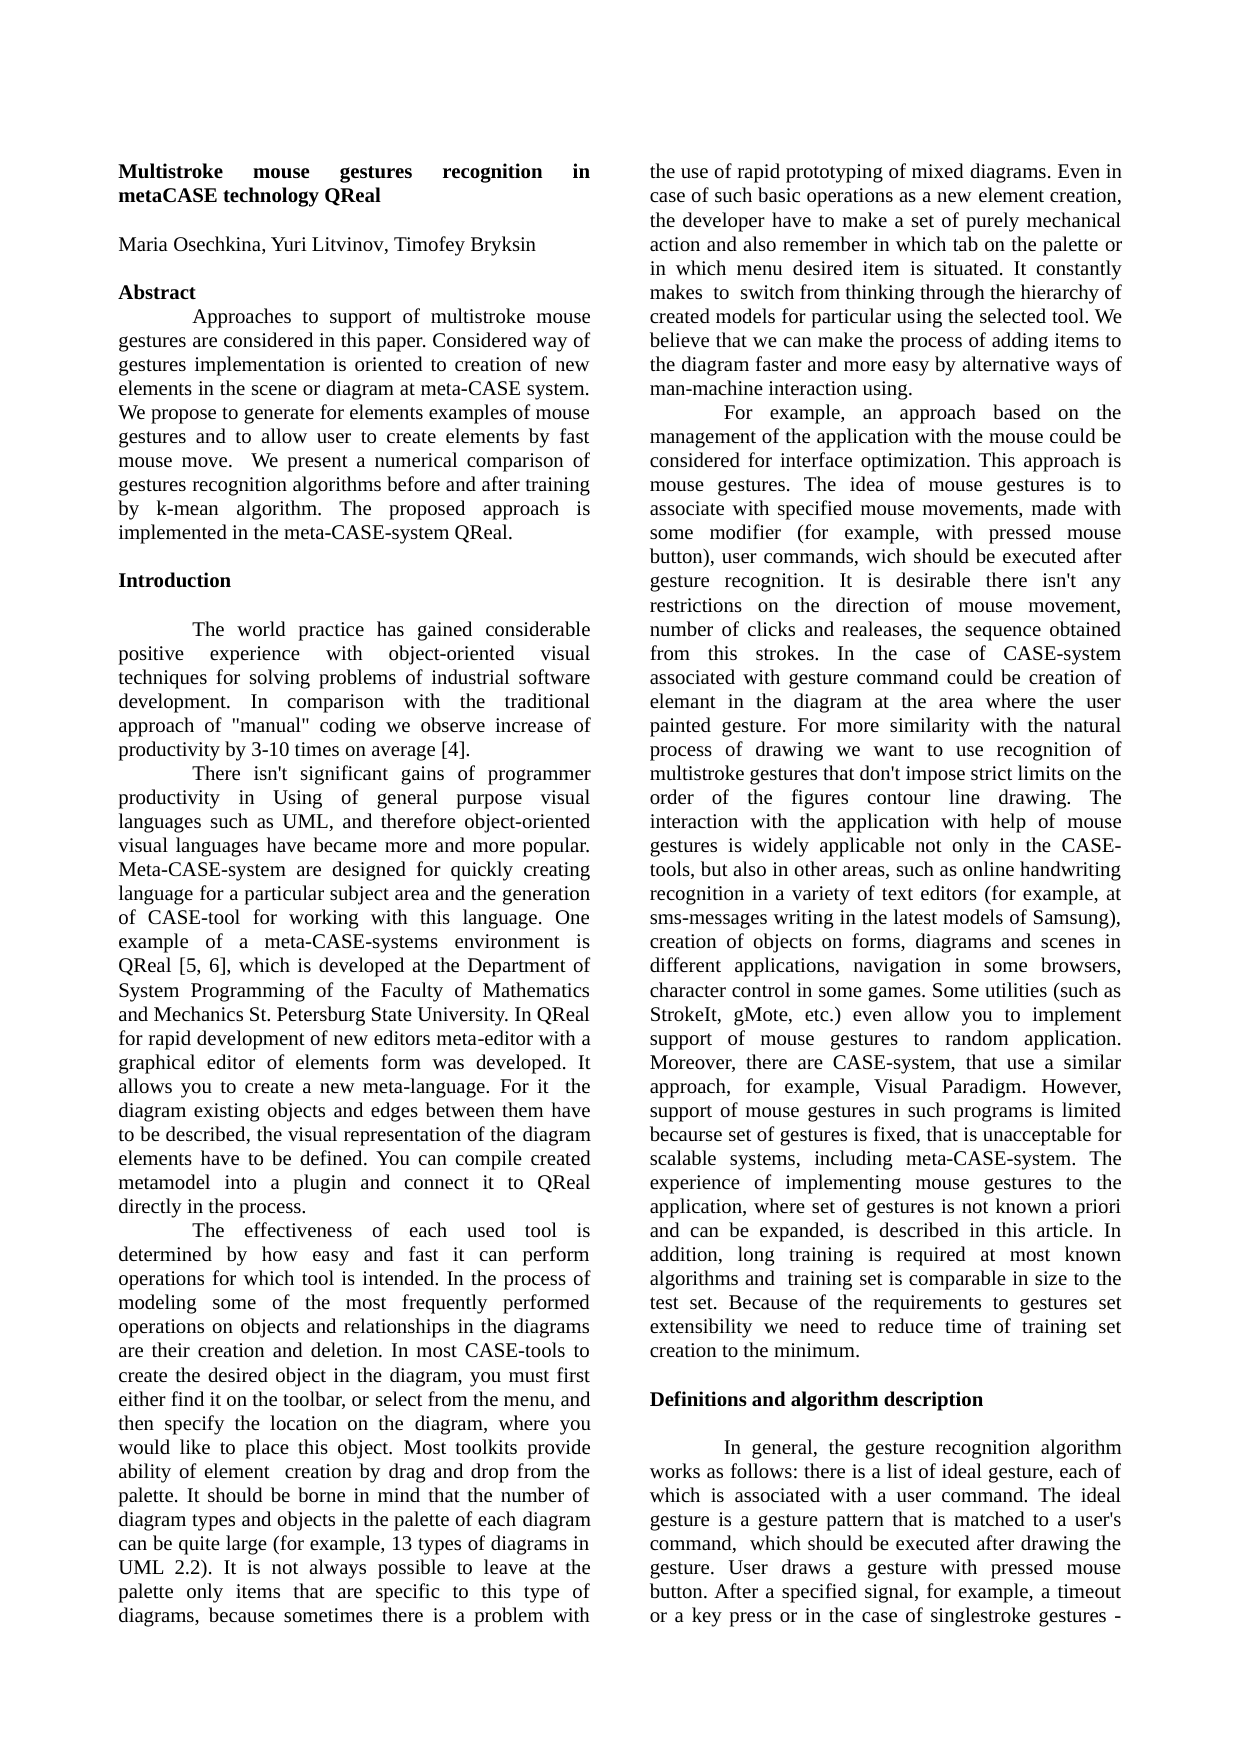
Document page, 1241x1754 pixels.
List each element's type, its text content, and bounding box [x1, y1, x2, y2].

text In general, the gesture recognition algorithm works as follows: there is a list of ideal gesture, each of which is associated with a user command. The ideal gesture is a gesture pattern that is matched to a user's command, which should be executed after drawing the gesture. User draws a gesture with pressed mouse button. After a specified signal, for example, a timeout or a key press or in the case of singlestroke gestures [649, 1435, 1122, 1627]
text The effectiveness of each used tool is determined by how easy and fast it can perform operations for which tool is intended. In the process of modeling some of the most frequently performed operations on objects and relationships in the diagrams are their creation and deletion. In most CASE-tools to create the desired object in the diagram, you must first either find it on the toolbar, or select from the menu, and then specify the location on the diagram, where you would like to place this object. Most toolkits provide ability of element creation by drag and drop from the palette. It should be borne in mind that the number of diagram types and objects in the palette of each diagram can be quite large (for example, 13 types of diagrams in UML 2.2). It is not always possible to leave at the palette only items that are specific to this type of diagrams, because sometimes there is a problem with [118, 1218, 591, 1627]
text Multistroke mouse gestures recognition in metaCASE technology QReal [118, 159, 591, 207]
text Abstract Approaches to support of multistroke mouse gestures are considered in this paper. Considered way of gestures implementation is oriented to creation of new elements in the scene or diagram at meta-CASE system. We propose to generate for elements examples of mouse gestures and to allow user to create elements by fast mouse move. We present a numerical comparison of gestures recognition algorithms before and after training by k-mean algorithm. The proposed approach is implemented in the meta-CASE-system QReal. [118, 280, 591, 544]
text Maria Osechkina, Yuri Litvinov, Timofey Bryksin [118, 232, 591, 256]
text For example, an approach based on the management of the application with the mouse could be considered for interface optimization. This approach is mouse gestures. The idea of mouse gestures is to associate with specified mouse movements, made with some modifier (for example, with pressed mouse button), user commands, wich should be executed after gesture recognition. It is desirable there isn't any restrictions on the direction of mouse movement, number of clicks and realeases, the sequence obtained from this strokes. In the case of CASE-system associated with gesture command could be creation of elemant in the diagram at the area where the user painted gesture. For more similarity with the natural process of drawing we want to use recognition of multistroke gestures that don't impose strict limits on the order of the figures contour line drawing. The interaction with the application with help of mouse gestures is widely applicable not only in the CASE-tools, but also in other areas, such as online handwriting recognition in a variety of text editors (for example, at sms-messages writing in the latest models of Samsung), creation of objects on forms, diagrams and scenes in different applications, navigation in some browsers, character control in some games. Some utilities (such as StrokeIt, gMote, etc.) even allow you to implement support of mouse gestures to random application. Moreover, there are CASE-system, that use a similar approach, for example, Visual Paradigm. However, support of mouse gestures in such programs is limited becaurse set of gestures is fixed, that is unacceptable for scalable systems, including meta-CASE-system. The experience of implementing mouse gestures to the application, where set of gestures is not known a priori and can be expanded, is described in this article. In addition, long training is required at most known algorithms and training set is comparable in size to the test set. Because of the requirements to gestures set extensibility we need to reduce time of training set creation to the minimum. [649, 400, 1122, 1362]
text Introduction [118, 568, 591, 592]
text the use of rapid prototyping of mixed diagrams. Even in case of such basic operations as a new element creation, the developer have to make a set of purely mechanical action and also remember in which tab on the palette or in which menu desired item is situated. It constantly makes to switch from thinking through the hierarchy of created models for particular using the selected tool. We believe that we can make the process of adding items to the diagram faster and more easy by alternative ways of man-machine interaction using. [649, 159, 1122, 400]
text Definitions and algorithm description [649, 1387, 1122, 1411]
text There isn't significant gains of programmer productivity in Using of general purpose visual languages ​​such as UML, and therefore object-oriented visual languages have became more and more popular. Meta-CASE-system are designed for quickly creating language for a particular subject area and the generation of CASE-tool for working with this language. One example of a meta-CASE-systems environment is QReal [5, 6], which is developed at the Department of System Programming of the Faculty of Mathematics and Mechanics St. Petersburg State University. In QReal for rapid development of new editors meta-editor with a graphical editor of elements form was developed. It allows you to create a new meta-language. For it the diagram existing objects and edges between them have to be described, the visual representation of the diagram elements have to be defined. You can compile created metamodel into a plugin and connect it to QReal directly in the process. [118, 761, 591, 1218]
text The world practice has gained considerable positive experience with object-oriented visual techniques for solving problems of industrial software development. In comparison with the traditional approach of "manual" coding we observe increase of productivity by 3-10 times on average [4]. [118, 617, 591, 761]
